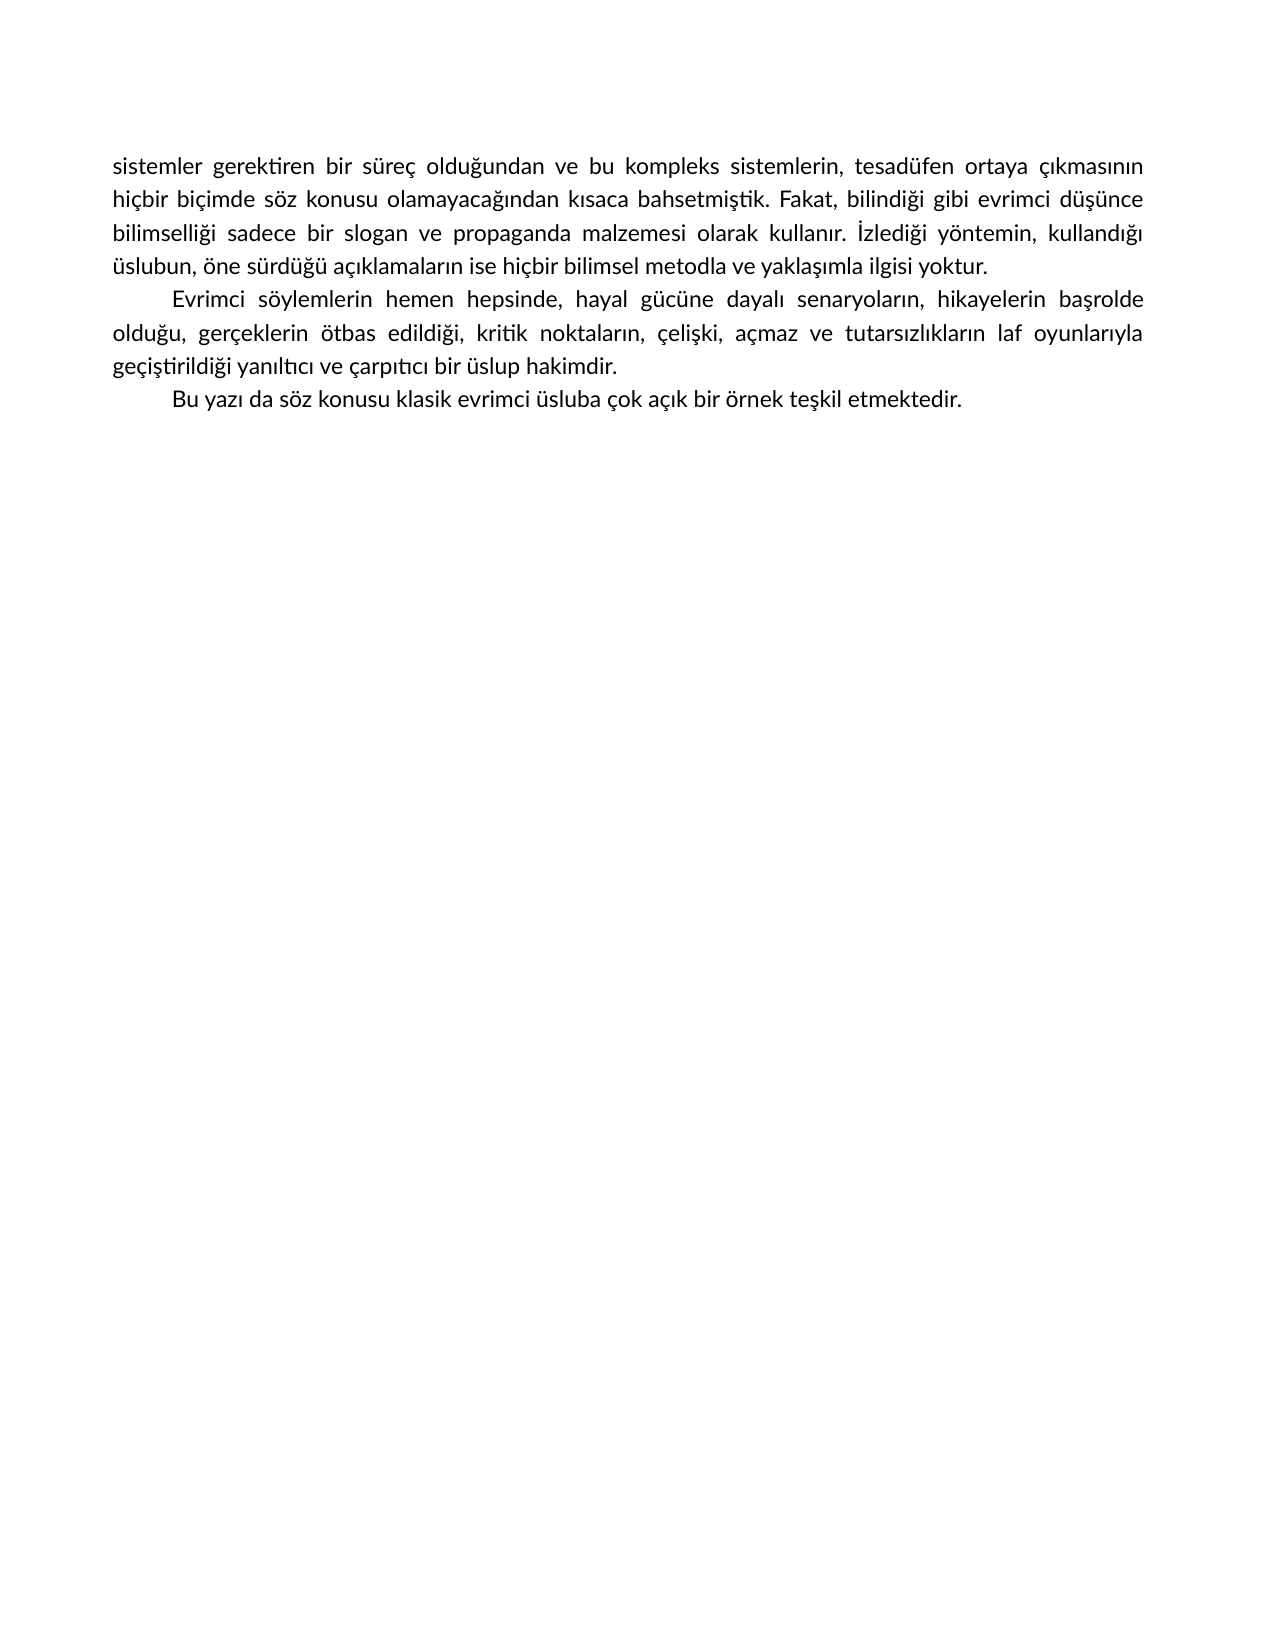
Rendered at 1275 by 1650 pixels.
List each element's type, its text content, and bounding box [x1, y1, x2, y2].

text Evrimci söylemlerin hemen hepsinde, hayal gücüne dayalı senaryoların, hikayelerin başrolde olduğu, gerçeklerin ötbas edildiği, kritik noktaların, çelişki, açmaz ve tutarsızlıkların laf oyunlarıyla geçiştirildiği yanıltıcı ve çarpıtıcı bir üslup hakimdir. [112, 281, 1145, 381]
text sistemler gerektiren bir süreç olduğundan ve bu kompleks sistemlerin, tesadüfen ortaya çıkmasının hiçbir biçimde söz konusu olamayacağından kısaca bahsetmiştik. Fakat, bilindiği gibi evrimci düşünce bilimselliği sadece bir slogan ve propaganda malzemesi olarak kullanır. İzlediği yöntemin, kullandığı üslubun, öne sürdüğü açıklamaların ise hiçbir bilimsel metodla ve yaklaşımla ilgisi yoktur. [112, 148, 1145, 281]
text Bu yazı da söz konusu klasik evrimci üsluba çok açık bir örnek teşkil etmektedir. [112, 381, 1145, 414]
